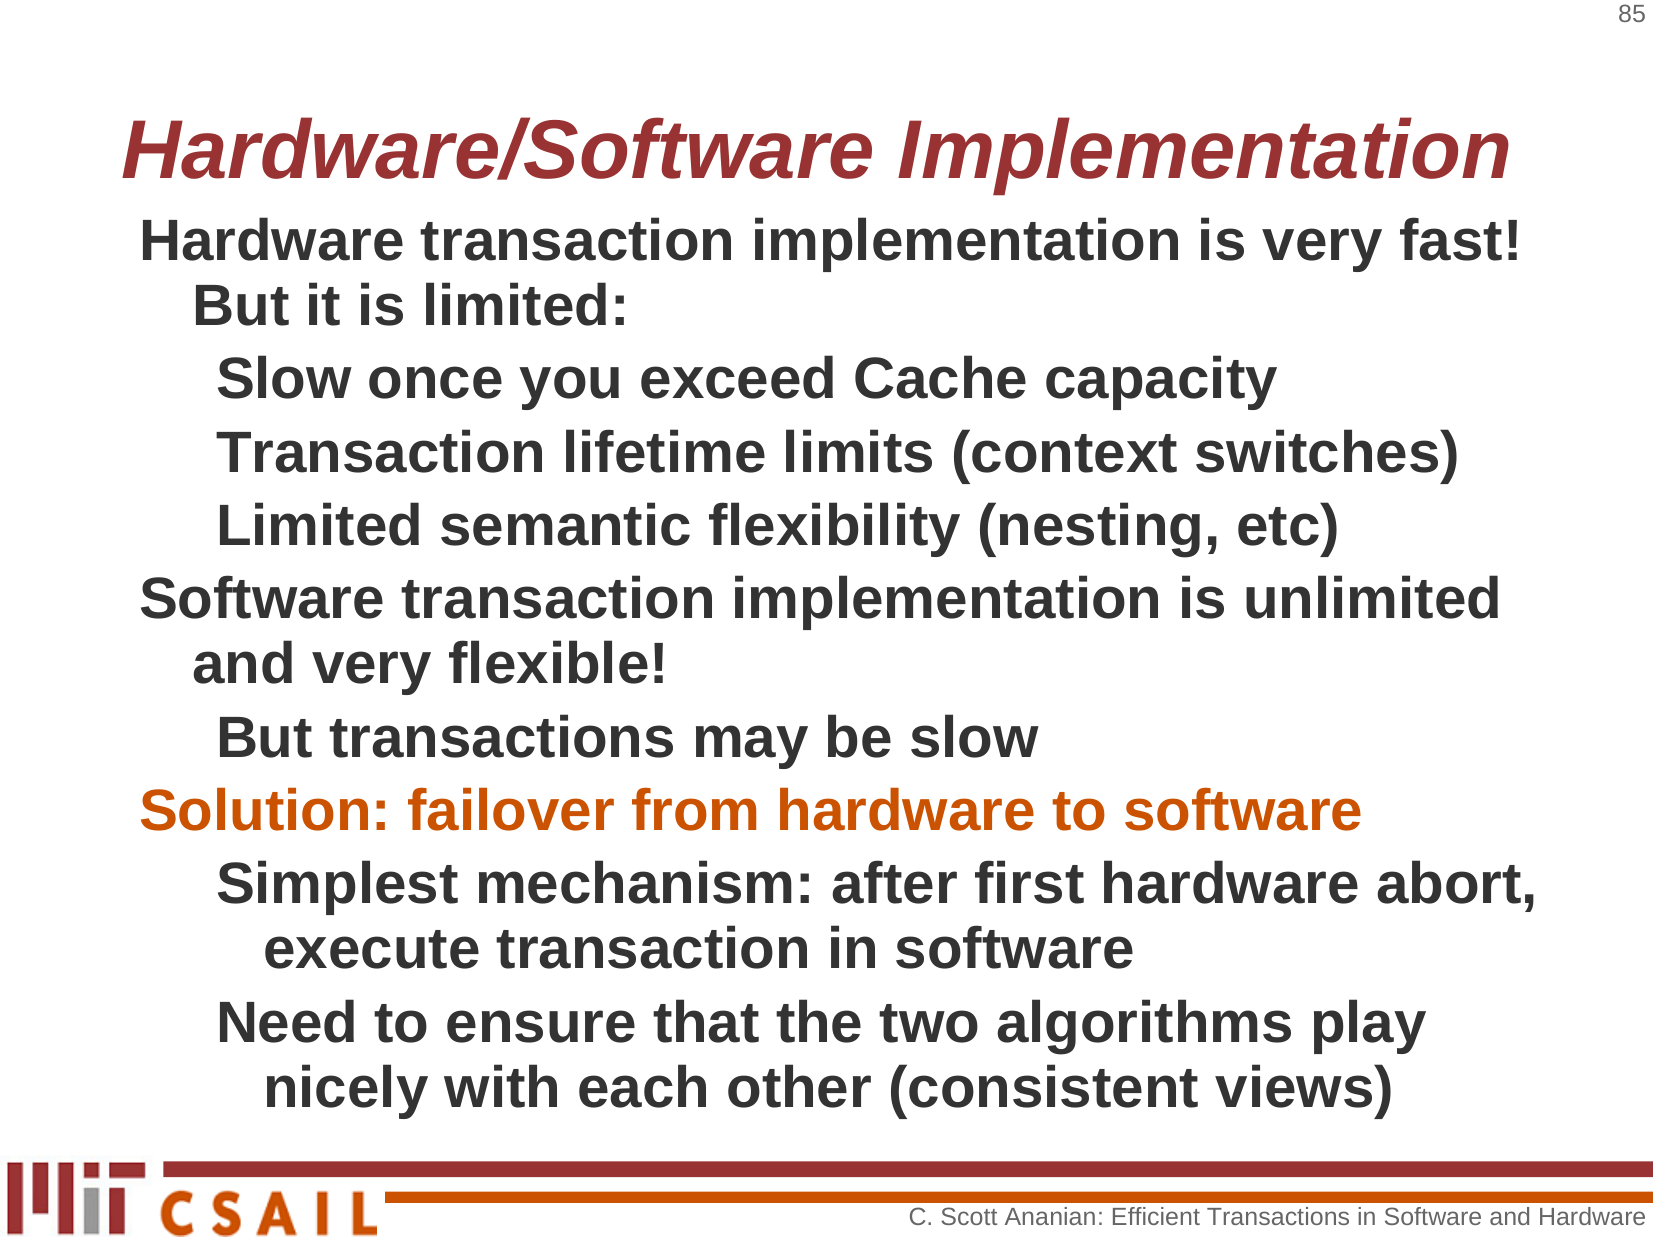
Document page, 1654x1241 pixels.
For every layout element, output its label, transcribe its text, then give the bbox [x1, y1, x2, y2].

list Hardware transaction implementation is very fast! But it is limited: Slow once you exceed Cache capacity Transaction lifetime limits (context switches) Limited semantic flexibility (nesting, etc) Software transaction implementation is unlimited and very flexible! But transactions may be slow Solution: failover from hardware to software Simplest mechanism: after first hardware abort, execute transaction in software Need to ensure that the two algorithms play nicely with each other (consistent views) [121, 207, 1561, 1196]
picture [0, 1155, 377, 1237]
title Hardware/Software Implementation [121, 46, 1534, 207]
